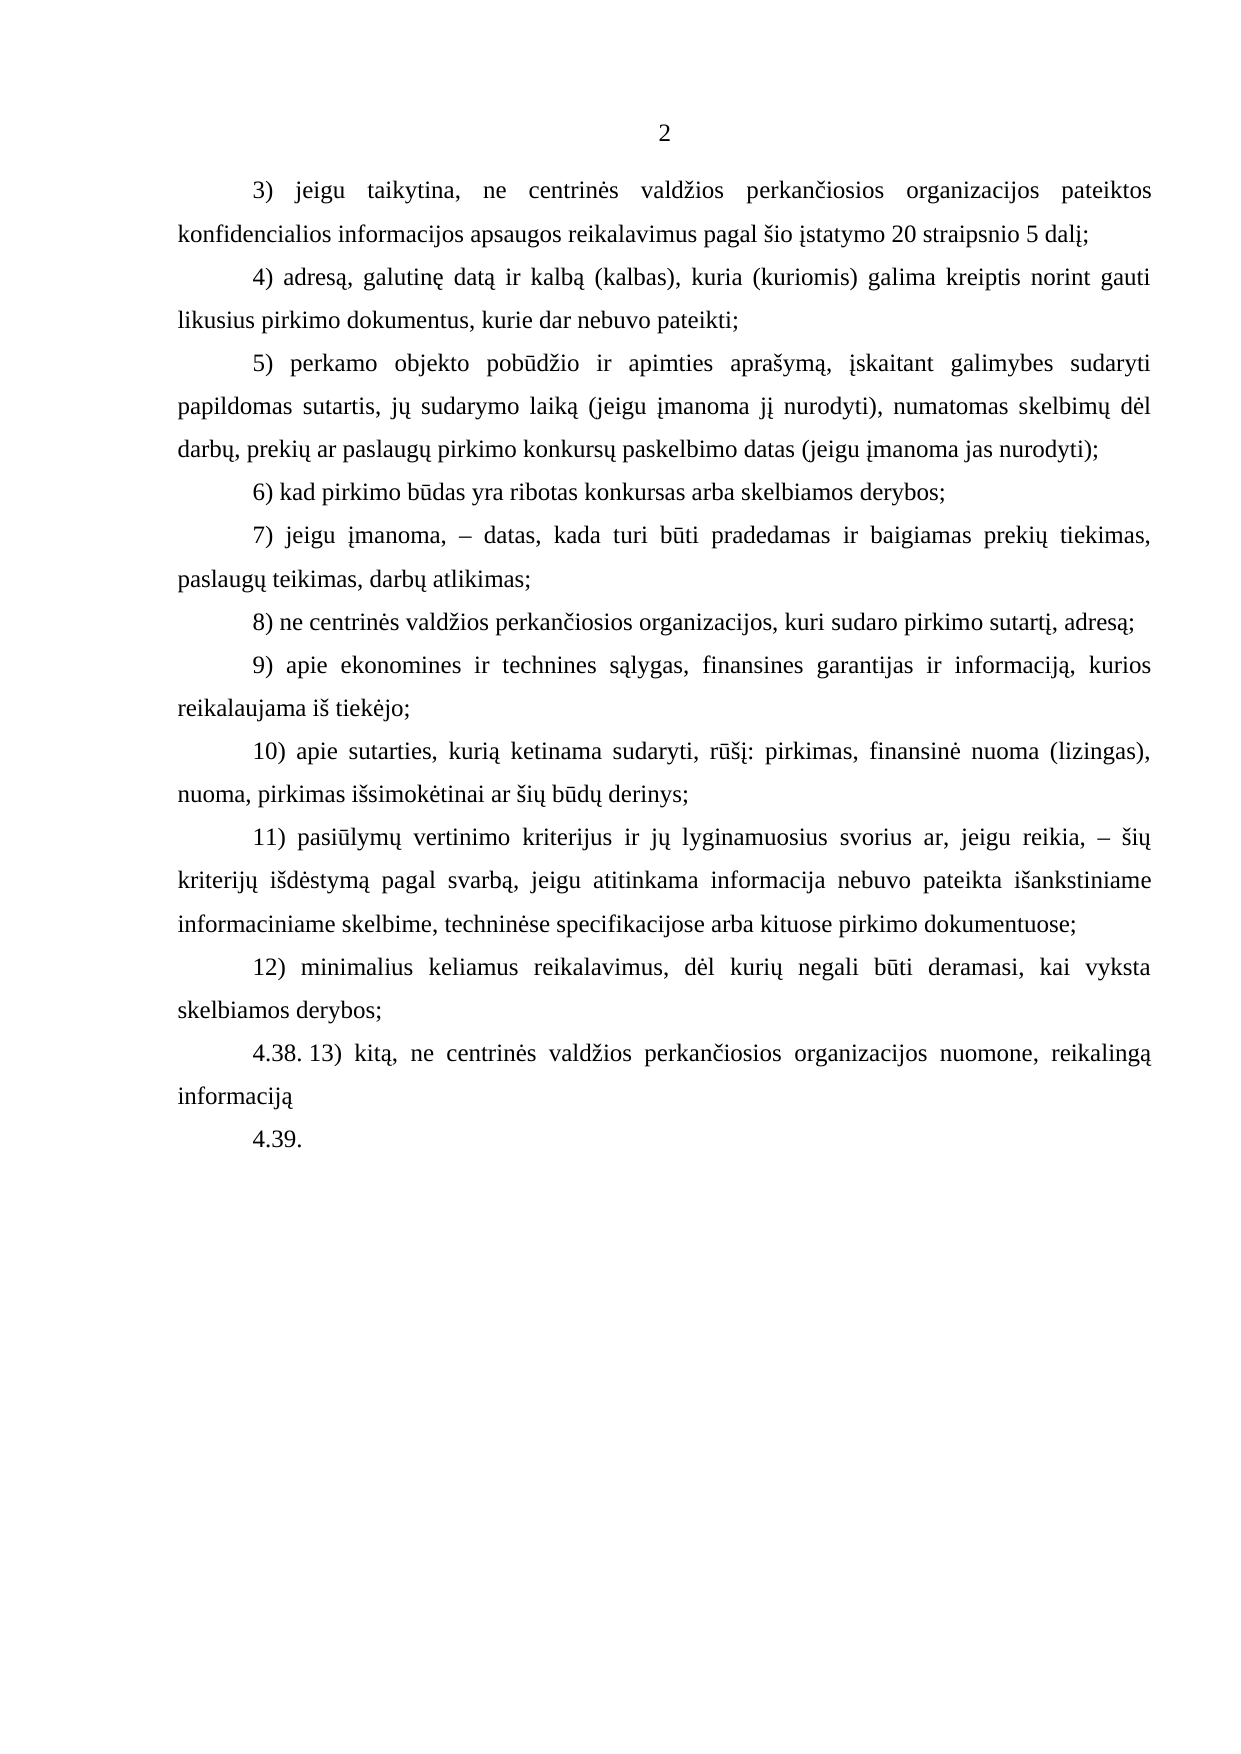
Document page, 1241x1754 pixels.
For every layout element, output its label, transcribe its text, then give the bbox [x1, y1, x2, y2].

text 10) apie sutarties, kurią ketinama sudaryti, rūšį: pirkimas, finansinė nuoma (lizingas), nuoma, pirkimas išsimokėtinai ar šių būdų derinys; [177, 736, 1152, 808]
text 4) adresą, galutinę datą ir kalbą (kalbas), kuria (kuriomis) galima kreiptis norint gauti likusius pirkimo dokumentus, kurie dar nebuvo pateikti; [177, 262, 1152, 334]
text 12) minimalius keliamus reikalavimus, dėl kurių negali būti deramasi, kai vyksta skelbiamos derybos; [177, 952, 1152, 1024]
text 5) perkamo objekto pobūdžio ir apimties aprašymą, įskaitant galimybes sudaryti papildomas sutartis, jų sudarymo laiką (jeigu įmanoma jį nurodyti), numatomas skelbimų dėl darbų, prekių ar paslaugų pirkimo konkursų paskelbimo datas (jeigu įmanoma jas nurodyti); [177, 348, 1152, 463]
text 9) apie ekonomines ir technines sąlygas, finansines garantijas ir informaciją, kurios reikalaujama iš tiekėjo; [177, 650, 1152, 722]
text 11) pasiūlymų vertinimo kriterijus ir jų lyginamuosius svorius ar, jeigu reikia, – šių kriterijų išdėstymą pagal svarbą, jeigu atitinkama informacija nebuvo pateikta išankstiniame informaciniame skelbime, techninėse specifikacijose arba kituose pirkimo dokumentuose; [177, 822, 1152, 937]
text 3) jeigu taikytina, ne centrinės valdžios perkančiosios organizacijos pateiktos konfidencialios informacijos apsaugos reikalavimus pagal šio įstatymo 20 straipsnio 5 dalį; [177, 176, 1152, 247]
text 8) ne centrinės valdžios perkančiosios organizacijos, kuri sudaro pirkimo sutartį, adresą; [177, 607, 1152, 636]
subtitle 13) kitą, ne centrinės valdžios perkančiosios organizacijos nuomone, reikalingą informaciją [177, 1038, 1152, 1110]
text 6) kad pirkimo būdas yra ribotas konkursas arba skelbiamos derybos; [177, 477, 1152, 506]
text 7) jeigu įmanoma, – datas, kada turi būti pradedamas ir baigiamas prekių tiekimas, paslaugų teikimas, darbų atlikimas; [177, 521, 1152, 592]
